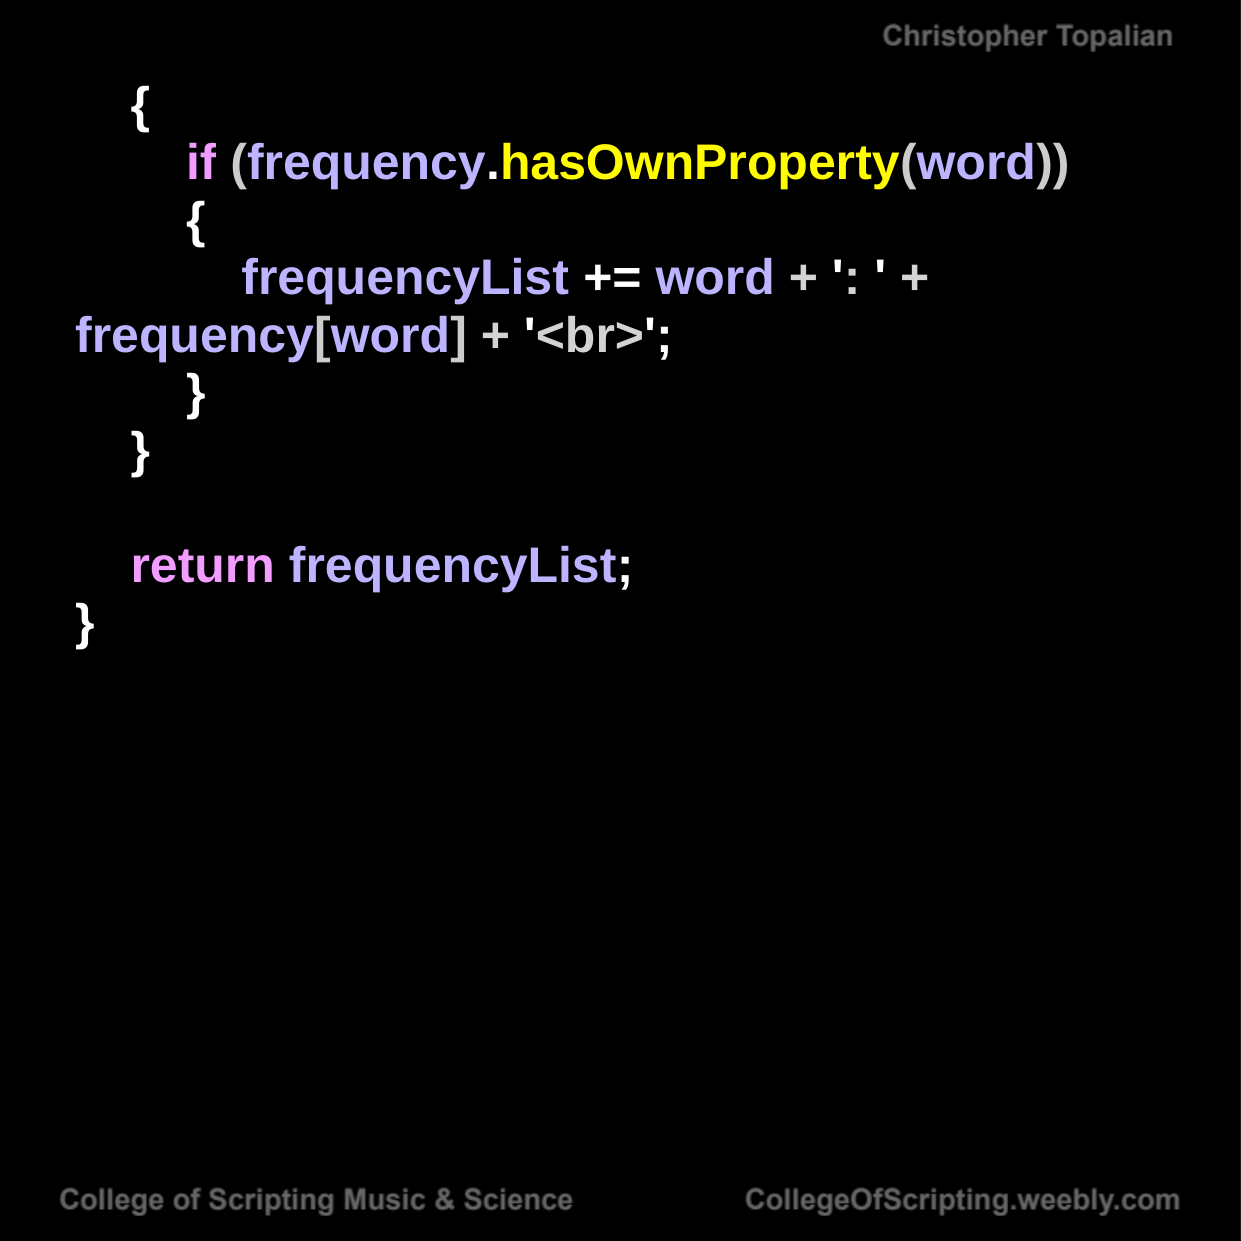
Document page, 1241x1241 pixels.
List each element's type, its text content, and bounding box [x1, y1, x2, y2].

text } [75, 362, 1166, 420]
text { [75, 75, 1166, 132]
text { [75, 190, 1166, 247]
text return frequencyList; [75, 535, 1166, 592]
text } [75, 592, 1166, 650]
text } [75, 420, 1166, 477]
text if (frequency.hasOwnProperty(word)) [75, 132, 1166, 190]
text frequencyList += word + ': ' + frequency[word] + '<br>'; [75, 247, 1166, 362]
